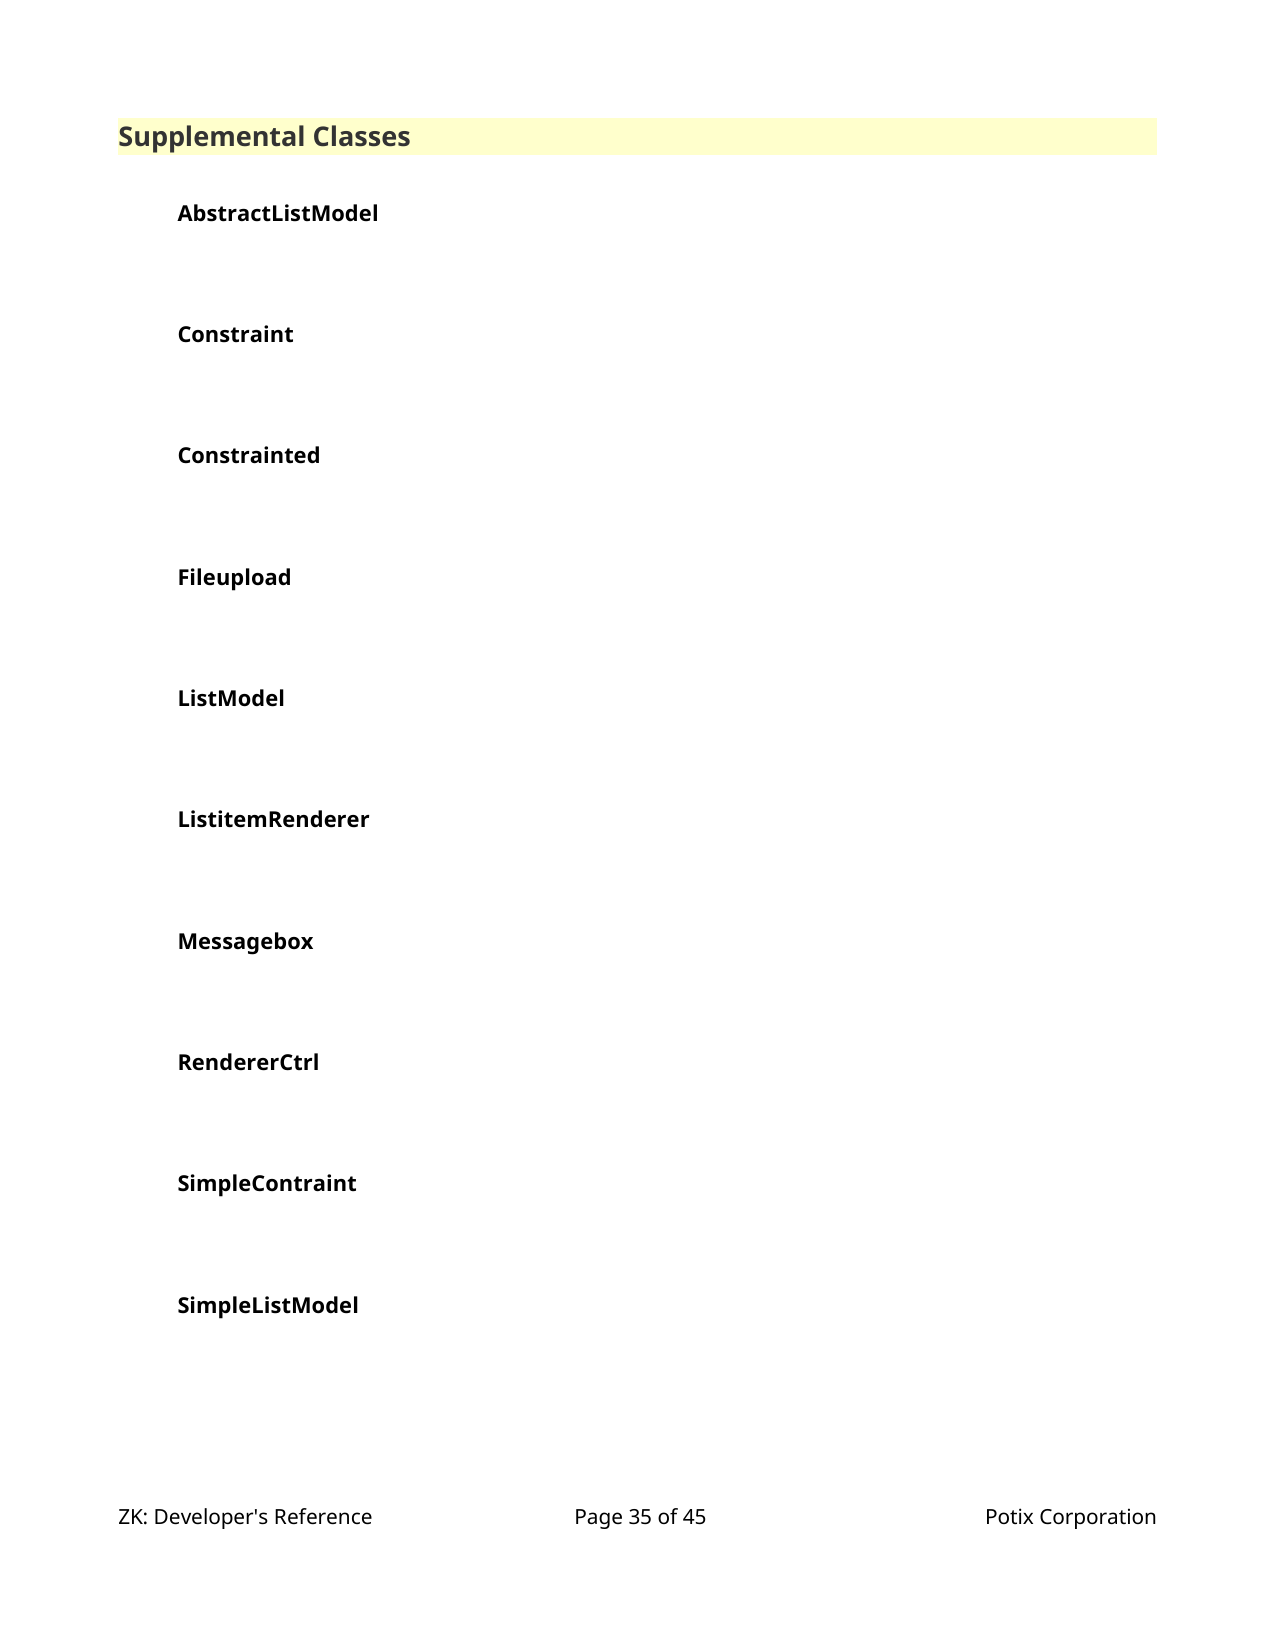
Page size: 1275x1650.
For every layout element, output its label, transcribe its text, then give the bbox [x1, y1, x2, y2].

subtitle Messagebox [177, 926, 1157, 956]
subtitle Constraint [177, 319, 1157, 349]
subtitle SimpleListModel [177, 1289, 1157, 1319]
subtitle Supplemental Classes [118, 118, 1157, 155]
subtitle RendererCtrl [177, 1047, 1157, 1077]
subtitle ListitemRenderer [177, 804, 1157, 834]
subtitle AbstractListModel [177, 197, 1157, 227]
subtitle SimpleContraint [177, 1168, 1157, 1198]
subtitle ListModel [177, 683, 1157, 713]
subtitle Fileupload [177, 561, 1157, 591]
subtitle Constrainted [177, 440, 1157, 470]
